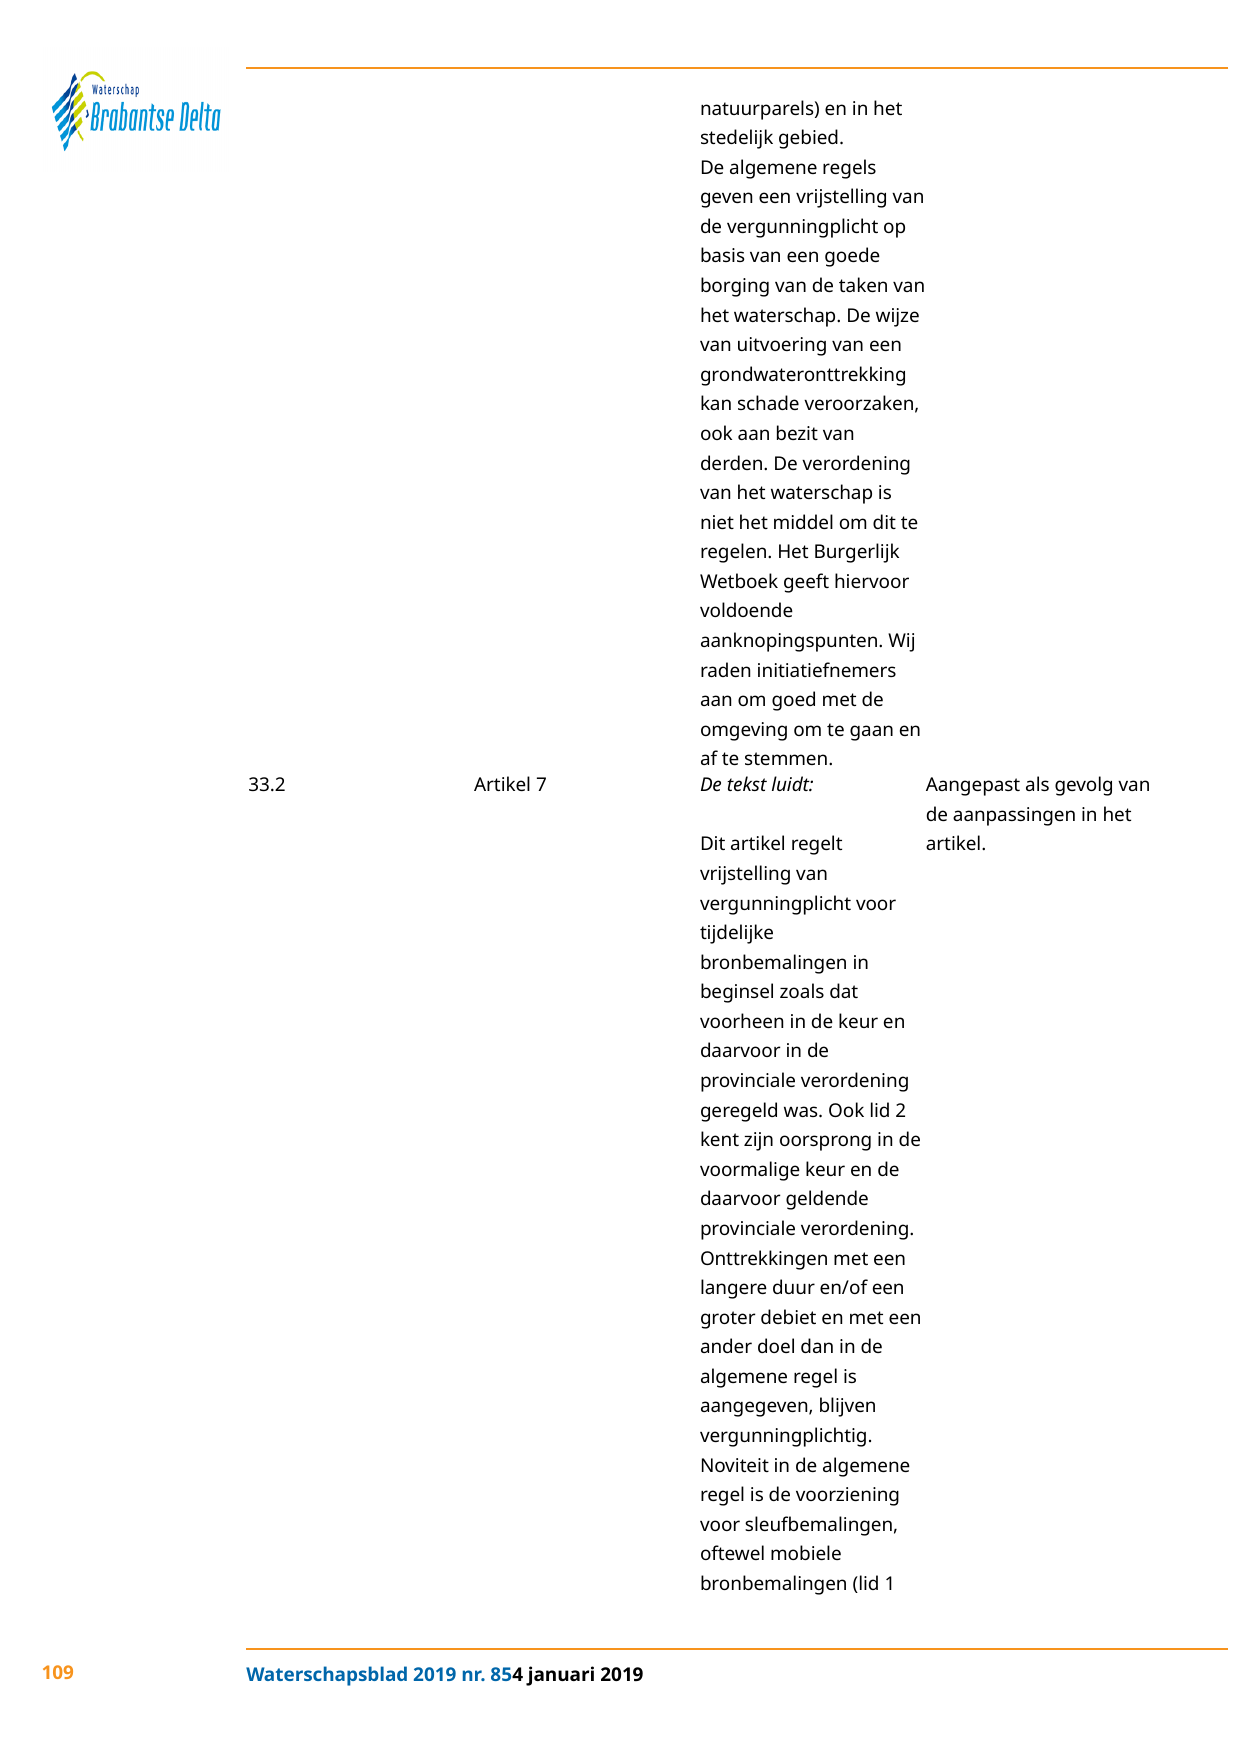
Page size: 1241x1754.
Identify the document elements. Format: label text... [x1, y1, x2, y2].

picture [41, 47, 231, 172]
table_cell natuurparels) en in het stedelijk gebied. De algemene regels geven een vrijstelling van de vergunningplicht op basis van een goede borging van de taken van het waterschap. De wijze van uitvoering van een grondwateronttrekking kan schade veroorzaken, ook aan bezit van derden. De verordening van het waterschap is niet het middel om dit te regelen. Het Burgerlijk Wetboek geeft hiervoor voldoende aanknopingspunten. Wij raden initiatiefnemers aan om goed met de omgeving om te gaan en af te stemmen. [700, 95, 926, 771]
table_cell [248, 95, 474, 771]
table_cell 33.2 [248, 771, 474, 1596]
table_cell [926, 95, 1152, 771]
table_cell De tekst luidt: Dit artikel regelt vrijstelling van vergunningplicht voor tijdelijke bronbemalingen in beginsel zoals dat voorheen in de keur en daarvoor in de provinciale verordening geregeld was. Ook lid 2 kent zijn oorsprong in de voormalige keur en de daarvoor geldende provinciale verordening. Onttrekkingen met een langere duur en/of een groter debiet en met een ander doel dan in de algemene regel is aangegeven, blijven vergunningplichtig. Noviteit in de algemene regel is de voorziening voor sleufbemalingen, oftewel mobiele bronbemalingen (lid 1 [700, 771, 926, 1596]
table_cell Aangepast als gevolg van de aanpassingen in het artikel. [926, 771, 1152, 1596]
table_cell Artikel 7 [474, 771, 700, 1596]
table_cell [474, 95, 700, 771]
